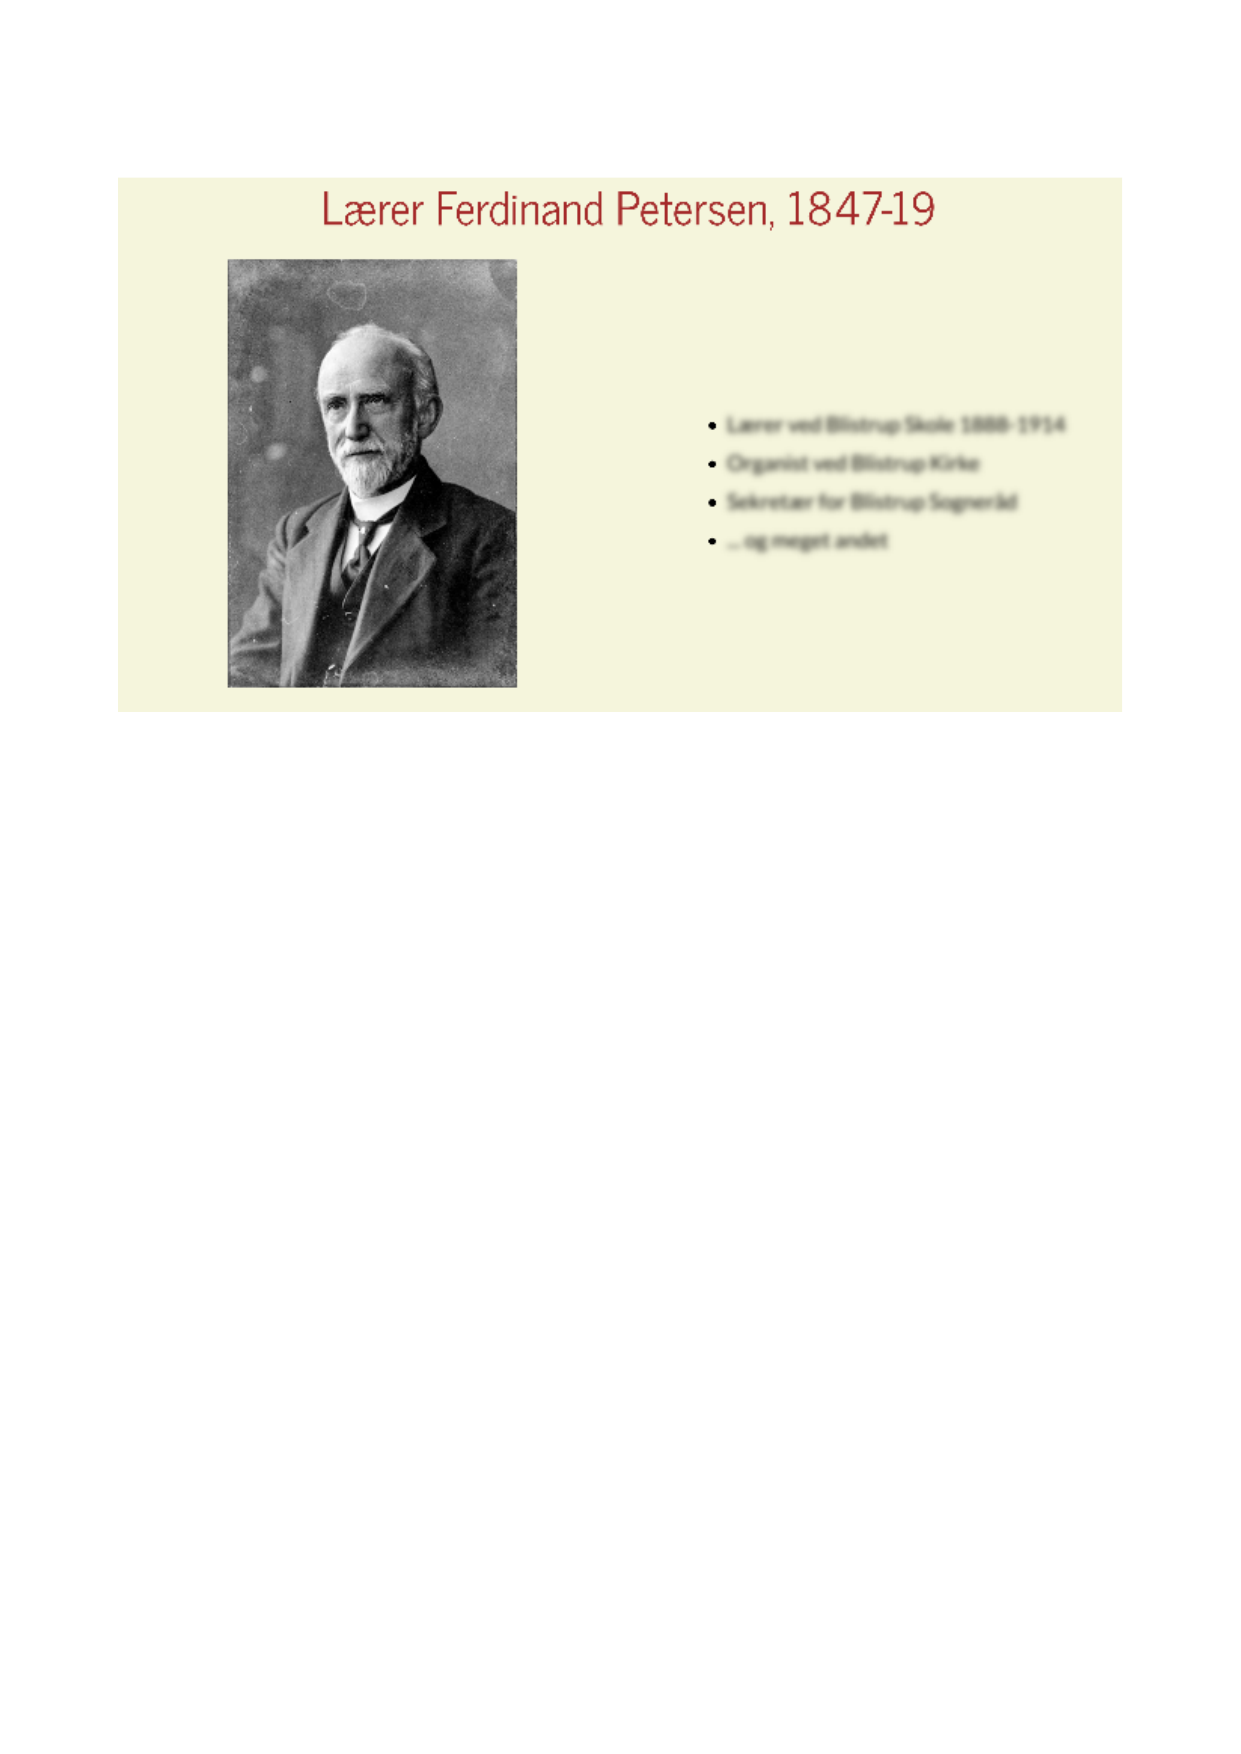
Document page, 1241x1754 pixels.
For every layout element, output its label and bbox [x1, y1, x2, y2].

picture [118, 175, 1123, 712]
